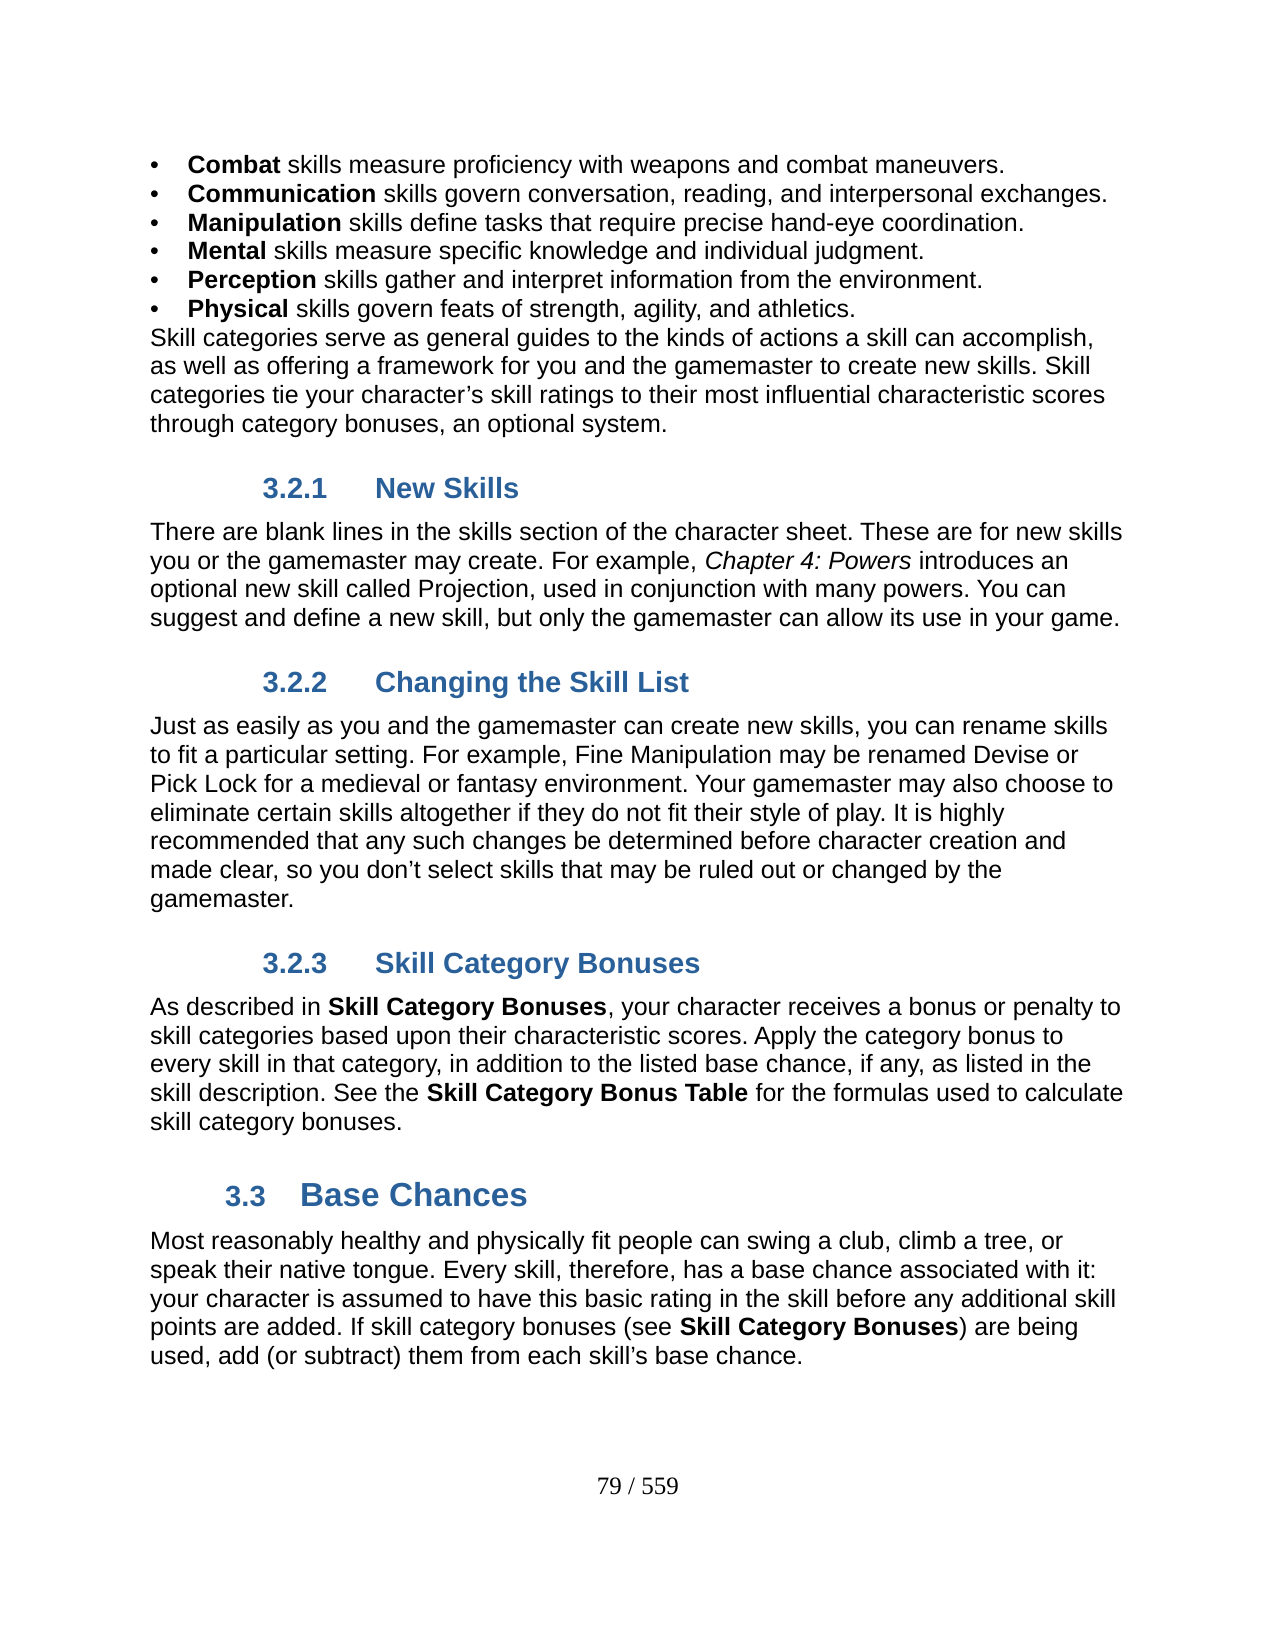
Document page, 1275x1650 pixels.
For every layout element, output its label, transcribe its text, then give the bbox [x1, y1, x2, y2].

text • Mental skills measure specific knowledge and individual judgment. [150, 236, 1125, 265]
text Most reasonably healthy and physically fit people can swing a club, climb a tree, or speak their native tongue. Every skill, therefore, has a base chance associated with it: your character is assumed to have this basic rating in the skill before any additional skill points are added. If skill category bonuses (see Skill Category Bonuses) are being used, add (or subtract) them from each skill’s base chance. [150, 1226, 1125, 1370]
text • Perception skills gather and interpret information from the environment. [150, 265, 1125, 294]
text There are blank lines in the skills section of the character sheet. These are for new skills you or the gamemaster may create. For example, Chapter 4: Powers introduces an optional new skill called Projection, used in conjunction with many powers. You can suggest and define a new skill, but only the gamemaster can allow its use in your game. [150, 517, 1125, 632]
text Just as easily as you and the gamemaster can create new skills, you can rename skills to fit a particular setting. For example, Fine Manipulation may be renamed Devise or Pick Lock for a medieval or fantasy environment. Your gamemaster may also choose to eliminate certain skills altogether if they do not fit their style of play. It is highly recommended that any such changes be determined before character creation and made clear, so you don’t select skills that may be ruled out or changed by the gamemaster. [150, 711, 1125, 912]
subtitle Skill Category Bonuses [262, 946, 1125, 979]
text • Manipulation skills define tasks that require precise hand-eye coordination. [150, 207, 1125, 236]
subtitle New Skills [262, 471, 1125, 504]
text Skill categories serve as general guides to the kinds of actions a skill can accomplish, as well as offering a framework for you and the gamemaster to create new skills. Skill categories tie your character’s skill ratings to their most influential characteristic scores through category bonuses, an optional system. [150, 322, 1125, 437]
text • Combat skills measure proficiency with weapons and combat maneuvers. [150, 150, 1125, 179]
text • Physical skills govern feats of strength, agility, and athletics. [150, 294, 1125, 322]
text • Communication skills govern conversation, reading, and interpersonal exchanges. [150, 179, 1125, 207]
subtitle Base Chances [225, 1175, 1125, 1214]
subtitle Changing the Skill List [262, 665, 1125, 699]
text As described in Skill Category Bonuses, your character receives a bonus or penalty to skill categories based upon their characteristic scores. Apply the category bonus to every skill in that category, in addition to the listed base chance, if any, as listed in the skill description. See the Skill Category Bonus Table for the formulas used to calculate skill category bonuses. [150, 992, 1125, 1136]
